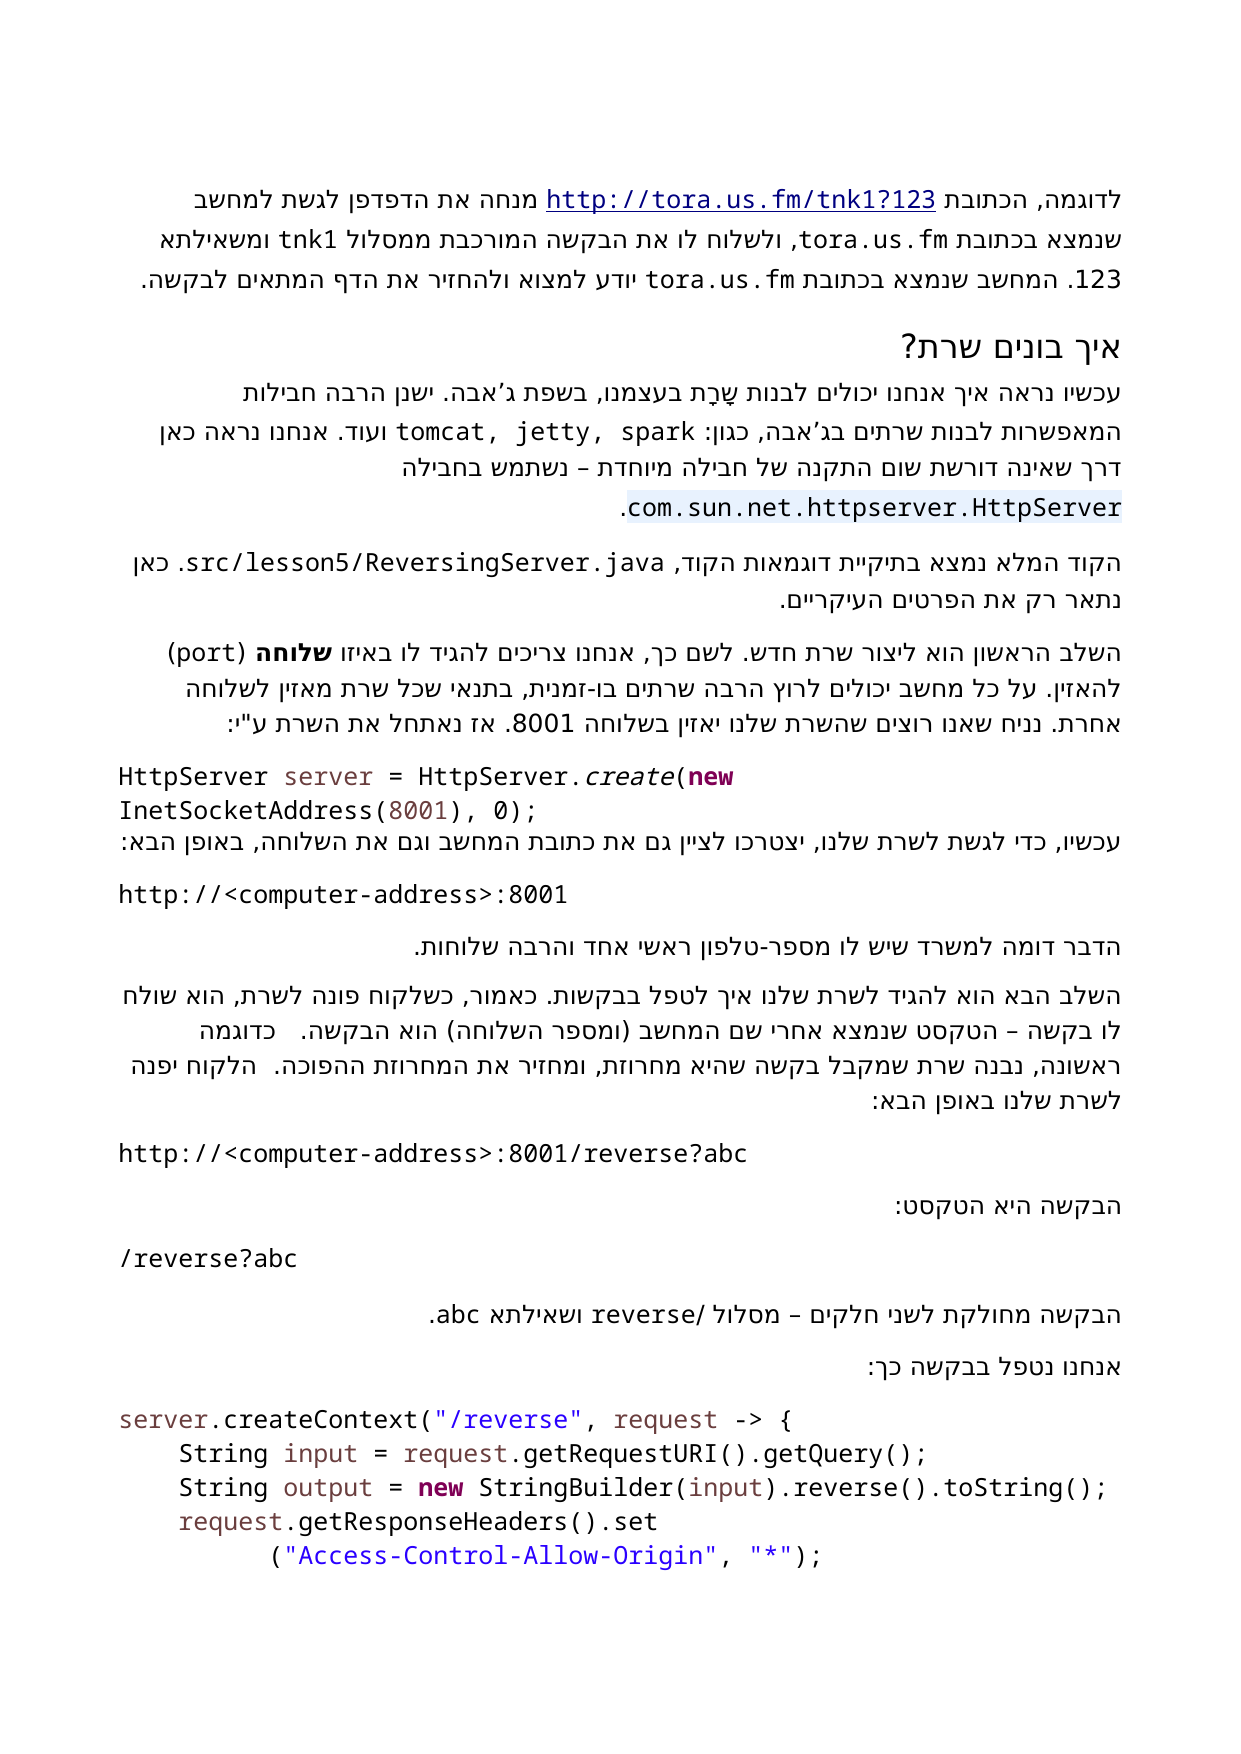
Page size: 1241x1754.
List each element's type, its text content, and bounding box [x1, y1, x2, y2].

text /reverse?abc [118, 1241, 1122, 1275]
text עכשיו נראה איך אנחנו יכולים לבנות שָרָת בעצמנו, בשפת ג’אבה. ישנן הרבה חבילות המאפשרות לבנות שרתים בג’אבה, כגון: tomcat, jetty, spark ועוד. אנחנו נראה כאן דרך שאינה דורשת שום התקנה של חבילה מיוחדת – נשתמש בחבילה com.sun.net.httpserver.HttpServer. [118, 379, 1122, 523]
text request.getResponseHeaders().set ("Access-Control-Allow-Origin", "*"); [118, 1504, 1122, 1572]
text הדבר דומה למשרד שיש לו מספר-טלפון ראשי אחד והרבה שלוחות. [118, 932, 1122, 961]
text הבקשה מחולקת לשני חלקים – מסלול /reverse ושאילתא abc. [118, 1297, 1122, 1331]
text עכשיו, כדי לגשת לשרת שלנו, יצטרכו לציין גם את כתובת המחשב וגם את השלוחה, באופן הבא: [118, 827, 1122, 856]
text http://<computer-address>:8001/reverse?abc [118, 1136, 1122, 1170]
text השלב הבא הוא להגיד לשרת שלנו איך לטפל בבקשות. כאמור, כשלקוח פונה לשרת, הוא שולח לו בקשה – הטקסט שנמצא אחרי שם המחשב (ומספר השלוחה) הוא הבקשה. כדוגמה ראשונה, נבנה שרת שמקבל בקשה שהיא מחרוזת, ומחזיר את המחרוזת ההפוכה. הלקוח יפנה לשרת שלנו באופן הבא: [118, 982, 1122, 1116]
subtitle איך בונים שרת? [118, 327, 1122, 366]
text אנחנו נטפל בבקשה כך: [118, 1352, 1122, 1381]
text הקוד המלא נמצא בתיקיית דוגמאות הקוד, src/lesson5/ReversingServer.java. כאן נתאר רק את הפרטים העיקריים. [118, 545, 1122, 614]
text השלב הראשון הוא ליצור שרת חדש. לשם כך, אנחנו צריכים להגיד לו באיזו שלוחה (port) להאזין. על כל מחשב יכולים לרוץ הרבה שרתים בו-זמנית, בתנאי שכל שרת מאזין לשלוחה אחרת. נניח שאנו רוצים שהשרת שלנו יאזין בשלוחה 8001. אז נאתחל את השרת ע"י: [118, 634, 1122, 738]
text http://<computer-address>:8001 [118, 877, 1122, 911]
text InetSocketAddress(8001), 0); [118, 793, 1122, 827]
text String input = request.getRequestURI().getQuery(); [118, 1436, 1122, 1470]
text HttpServer server = HttpServer.create(new [118, 759, 1122, 793]
text הבקשה היא הטקסט: [118, 1192, 1122, 1221]
text String output = new StringBuilder(input).reverse().toString(); [118, 1470, 1122, 1504]
text לדוגמה, הכתובת http://tora.us.fm/tnk1?123 מנחה את הדפדפן לגשת למחשב שנמצא בכתובת tora.us.fm, ולשלוח לו את הבקשה המורכבת ממסלול tnk1 ומשאילתא 123. המחשב שנמצא בכתובת tora.us.fm יודע למצוא ולהחזיר את הדף המתאים לבקשה. [118, 182, 1122, 296]
text server.createContext("/reverse", request -> { [118, 1402, 1122, 1436]
